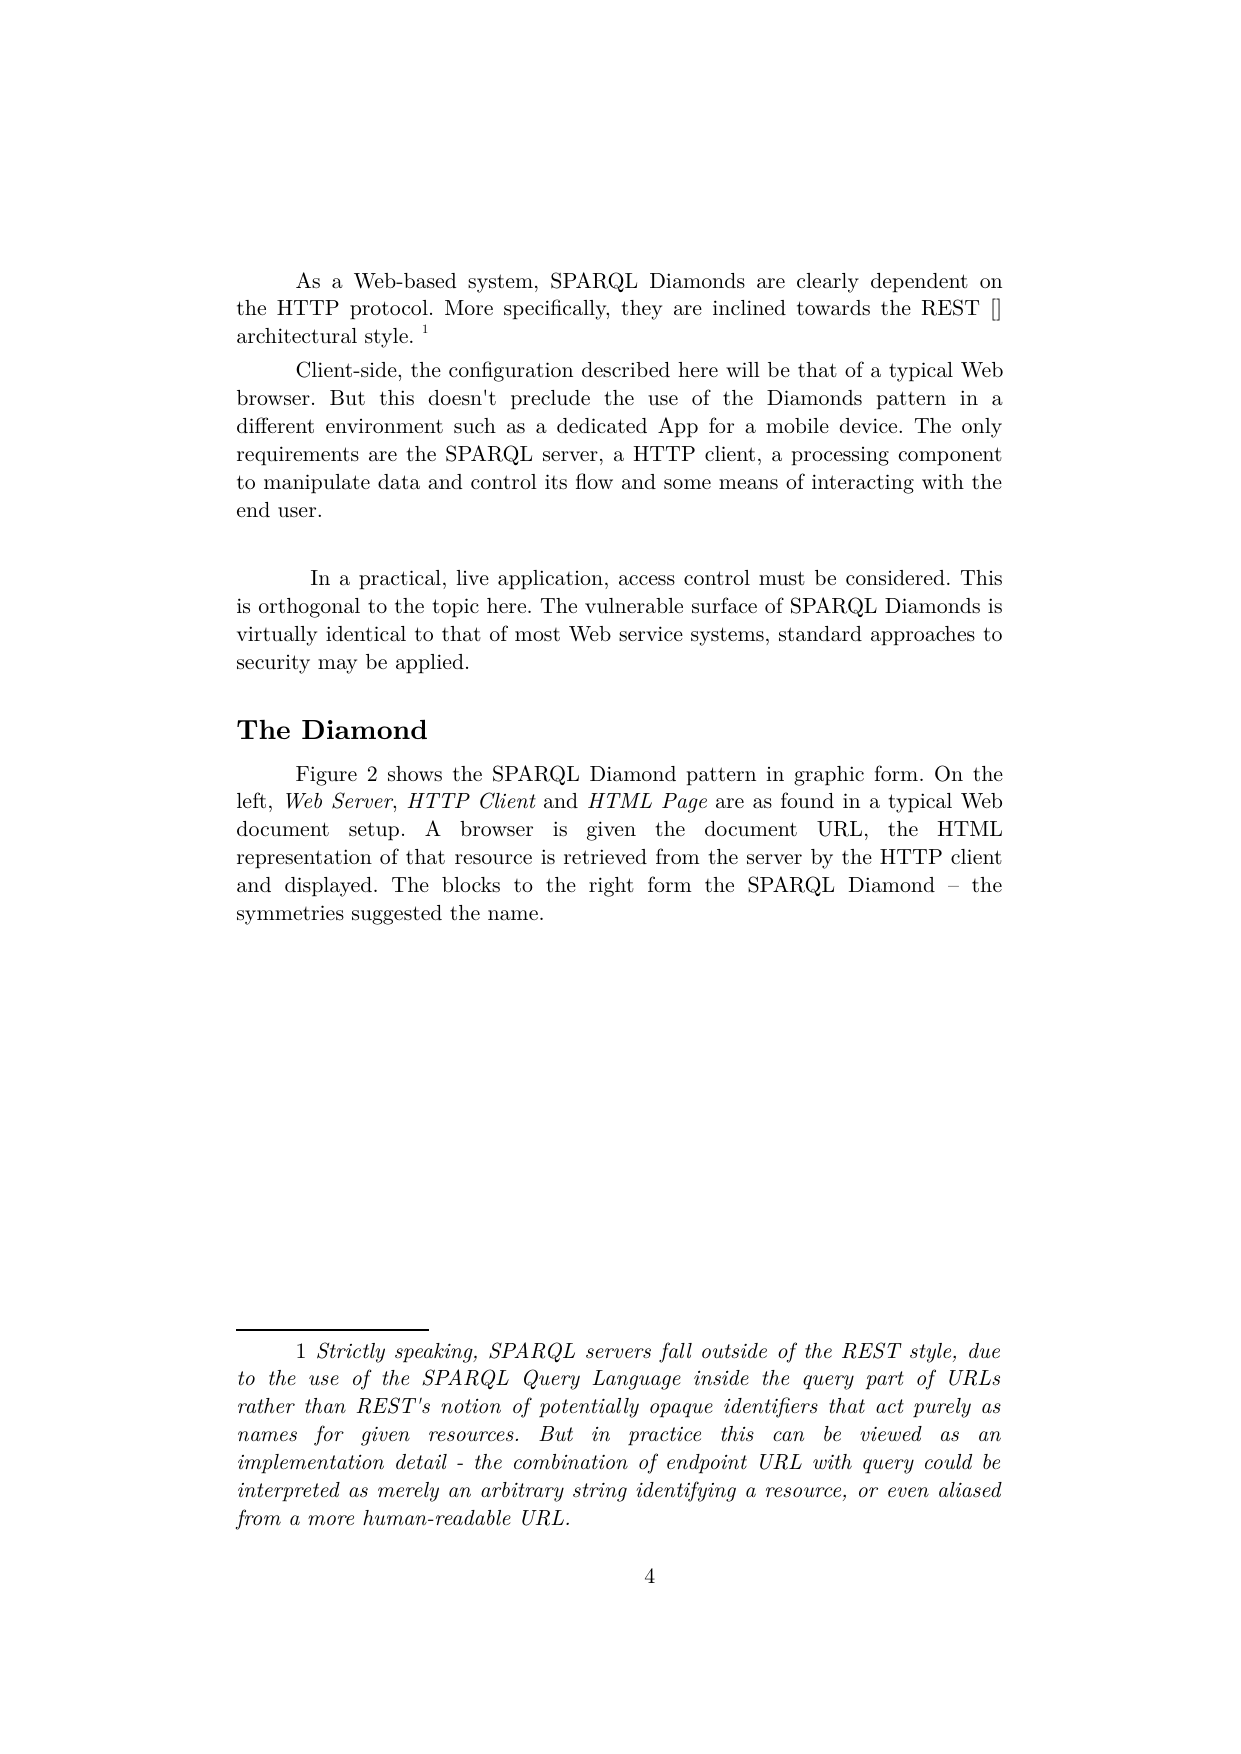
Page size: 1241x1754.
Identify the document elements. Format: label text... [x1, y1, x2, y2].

text Strictly speaking, SPARQL servers fall outside of the REST style, due to the use of the SPARQL Query Language inside the query part of URLs rather than REST's notion of potentially opaque identifiers that act purely as names for given resources. But in practice this can be viewed as an implementation detail - the combination of endpoint URL with query could be interpreted as merely an arbitrary string identifying a resource, or even aliased from a more human-readable URL. [236, 1336, 1004, 1531]
text Figure 2 shows the SPARQL Diamond pattern in graphic form. On the left, Web Server, HTTP Client and HTML Page are as found in a typical Web document setup. A browser is given the document URL, the HTML representation of that resource is retrieved from the server by the HTTP client and displayed. The blocks to the right form the SPARQL Diamond – the symmetries suggested the name. [236, 759, 1004, 927]
text Client-side, the configuration described here will be that of a typical Web browser. But this doesn't preclude the use of the Diamonds pattern in a different environment such as a dedicated App for a mobile device. The only requirements are the SPARQL server, a HTTP client, a processing component to manipulate data and control its flow and some means of interacting with the end user. [236, 356, 1004, 524]
text As a Web-based system, SPARQL Diamonds are clearly dependent on the HTTP protocol. More specifically, they are inclined towards the REST [] architectural style. [236, 266, 1004, 350]
subtitle The Diamond [236, 711, 1004, 746]
text In a practical, live application, access control must be considered. This is orthogonal to the topic here. The vulnerable surface of SPARQL Diamonds is virtually identical to that of most Web service systems, standard approaches to security may be applied. [236, 563, 1004, 675]
